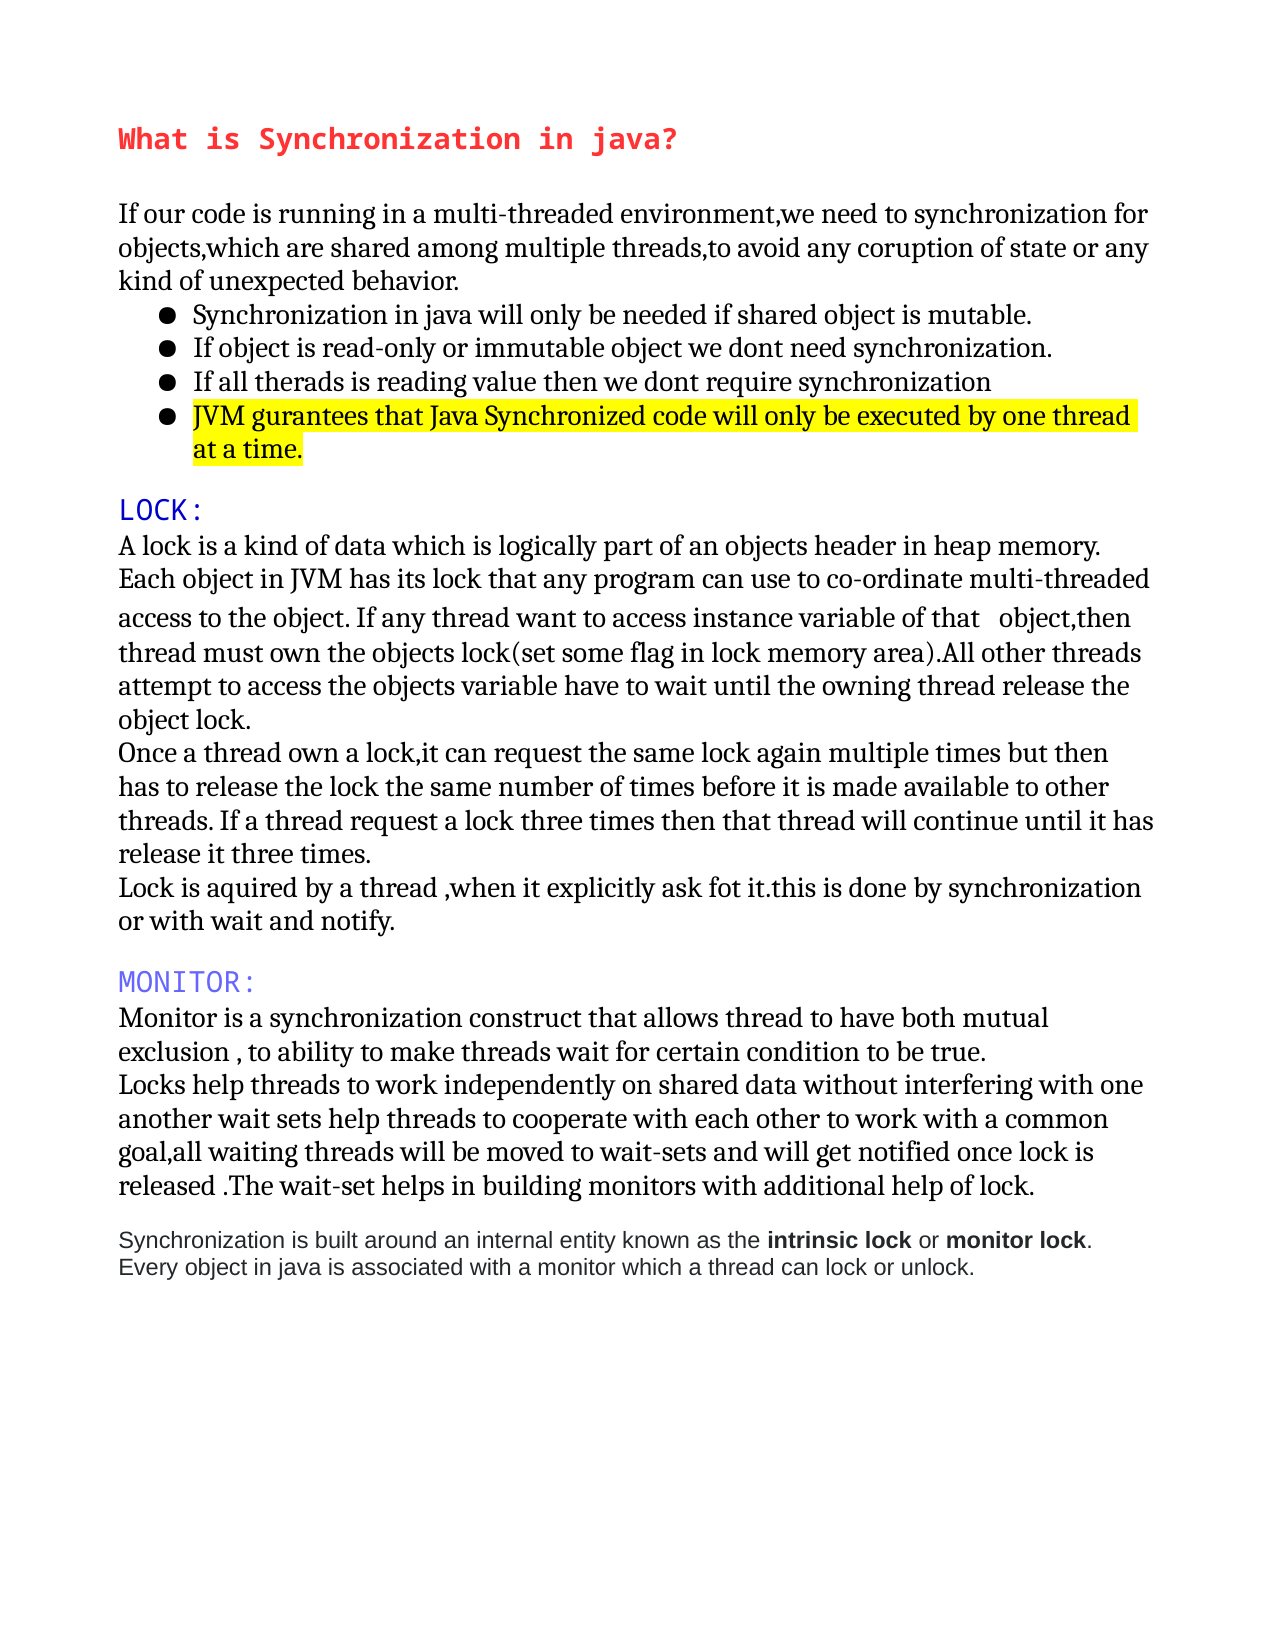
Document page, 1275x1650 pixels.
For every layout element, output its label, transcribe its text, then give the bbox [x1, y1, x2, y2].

text If our code is running in a multi-threaded environment,we need to synchronization for objects,which are shared among multiple threads,to avoid any coruption of state or any kind of unexpected behavior. [118, 197, 1157, 298]
text Lock is aquired by a thread ,when it explicitly ask fot it.this is done by synchronization or with wait and notify. [118, 871, 1157, 938]
text Synchronization is built around an internal entity known as the intrinsic lock or monitor lock. [118, 1226, 1157, 1253]
text A lock is a kind of data which is logically part of an objects header in heap memory. Each object in JVM has its lock that any program can use to co-ordinate multi-threaded access to the object. If any thread want to access instance variable of that object,then thread must own the objects lock(set some flag in lock memory area).All other threads attempt to access the objects variable have to wait until the owning thread release the object lock. [118, 529, 1157, 737]
text Every object in java is associated with a monitor which a thread can lock or unlock. [118, 1253, 1157, 1280]
list JVM gurantees that Java Synchronized code will only be executed by one thread at a time. [156, 399, 1157, 466]
list If all therads is reading value then we dont require synchronization [156, 365, 1157, 399]
list If object is read-only or immutable object we dont need synchronization. [156, 332, 1157, 365]
text MONITOR: [118, 961, 1157, 1001]
list Synchronization in java will only be needed if shared object is mutable. [156, 298, 1157, 332]
text Monitor is a synchronization construct that allows thread to have both mutual exclusion , to ability to make threads wait for certain condition to be true. [118, 1001, 1157, 1068]
text Once a thread own a lock,it can request the same lock again multiple times but then has to release the lock the same number of times before it is made available to other threads. If a thread request a lock three times then that thread will continue until it has release it three times. [118, 737, 1157, 871]
text LOCK: [118, 489, 1157, 529]
text Locks help threads to work independently on shared data without interfering with one another wait sets help threads to cooperate with each other to work with a common goal,all waiting threads will be moved to wait-sets and will get notified once lock is released .The wait-set helps in building monitors with additional help of lock. [118, 1068, 1157, 1202]
text What is Synchronization in java? [118, 118, 1157, 158]
